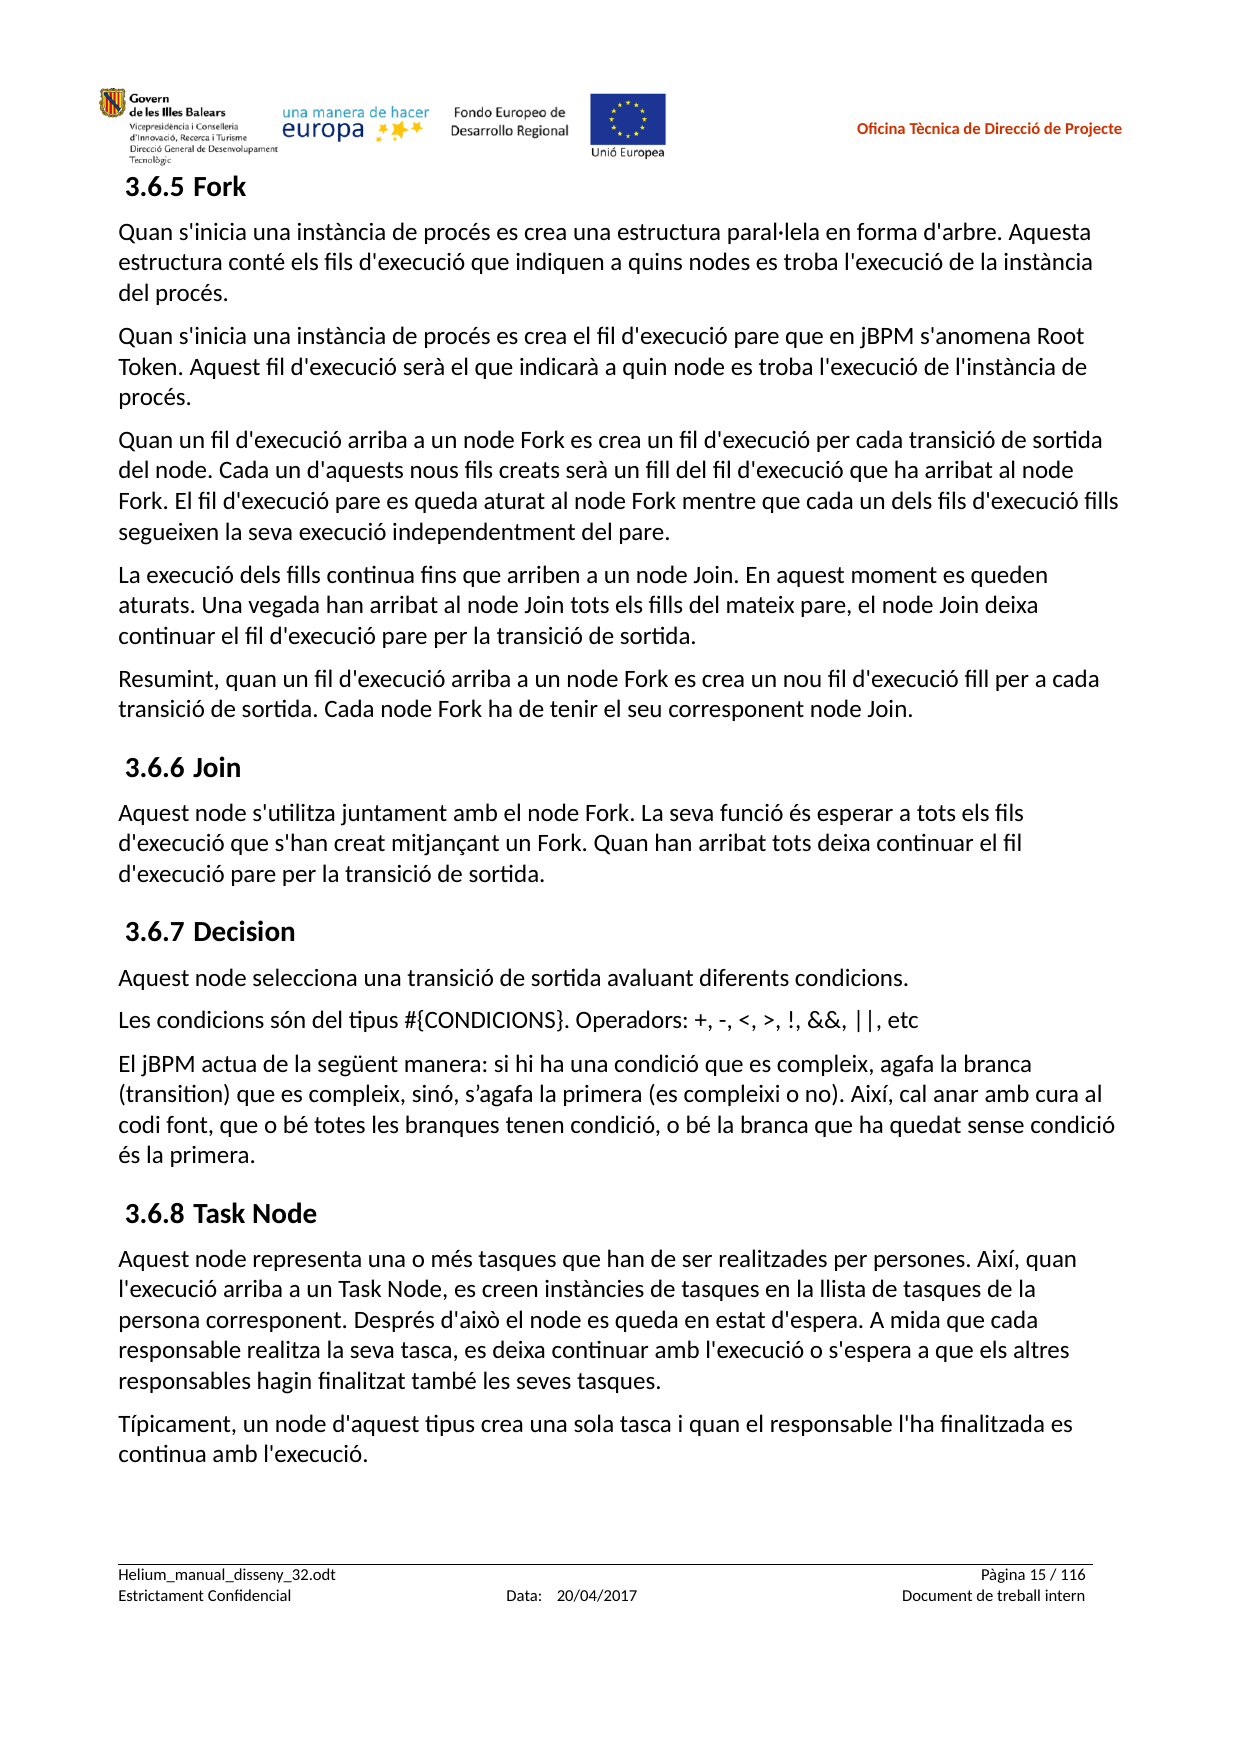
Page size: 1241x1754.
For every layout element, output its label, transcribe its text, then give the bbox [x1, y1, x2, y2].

text Les condicions són del tipus #{CONDICIONS}. Operadors: +, -, <, >, !, &&, ||, etc [118, 1005, 1122, 1035]
text Resumint, quan un fil d'execució arriba a un node Fork es crea un nou fil d'execució fill per a cada transició de sortida. Cada node Fork ha de tenir el seu corresponent node Join. [118, 663, 1122, 724]
text Quan s'inicia una instància de procés es crea el fil d'execució pare que en jBPM s'anomena Root Token. Aquest fil d'execució serà el que indicarà a quin node es troba l'execució de l'instància de procés. [118, 320, 1122, 412]
subtitle Task Node [118, 1195, 1122, 1230]
text La execució dels fills continua fins que arriben a un node Join. En aquest moment es queden aturats. Una vegada han arribat al node Join tots els fills del mateix pare, el node Join deixa continuar el fil d'execució pare per la transició de sortida. [118, 559, 1122, 650]
text Quan s'inicia una instància de procés es crea una estructura paral·lela en forma d'arbre. Aquesta estructura conté els fils d'execució que indiquen a quins nodes es troba l'execució de la instància del procés. [118, 216, 1122, 308]
text Aquest node selecciona una transició de sortida avaluant diferents condicions. [118, 962, 1122, 992]
text Aquest node representa una o més tasques que han de ser realitzades per persones. Així, quan l'execució arriba a un Task Node, es creen instàncies de tasques en la llista de tasques de la persona corresponent. Després d'això el node es queda en estat d'espera. A mida que cada responsable realitza la seva tasca, es deixa continuar amb l'execució o s'espera a que els altres responsables hagin finalitzat també les seves tasques. [118, 1243, 1122, 1396]
picture [99, 87, 668, 166]
text Aquest node s'utilitza juntament amb el node Fork. La seva funció és esperar a tots els fils d'execució que s'han creat mitjançant un Fork. Quan han arribat tots deixa continuar el fil d'execució pare per la transició de sortida. [118, 797, 1122, 888]
text Típicament, un node d'aquest tipus crea una sola tasca i quan el responsable l'ha finalitzada es continua amb l'execució. [118, 1408, 1122, 1469]
text Quan un fil d'execució arriba a un node Fork es crea un fil d'execució per cada transició de sortida del node. Cada un d'aquests nous fils creats serà un fill del fil d'execució que ha arribat al node Fork. El fil d'execució pare es queda aturat al node Fork mentre que cada un dels fils d'execució fills segueixen la seva execució independentment del pare. [118, 424, 1122, 546]
subtitle Decision [118, 913, 1122, 949]
subtitle Join [118, 749, 1122, 784]
subtitle Fork [118, 168, 1122, 203]
text El jBPM actua de la següent manera: si hi ha una condició que es compleix, agafa la branca (transition) que es compleix, sinó, s’agafa la primera (es compleixi o no). Així, cal anar amb cura al codi font, que o bé totes les branques tenen condició, o bé la branca que ha quedat sense condició és la primera. [118, 1048, 1122, 1170]
